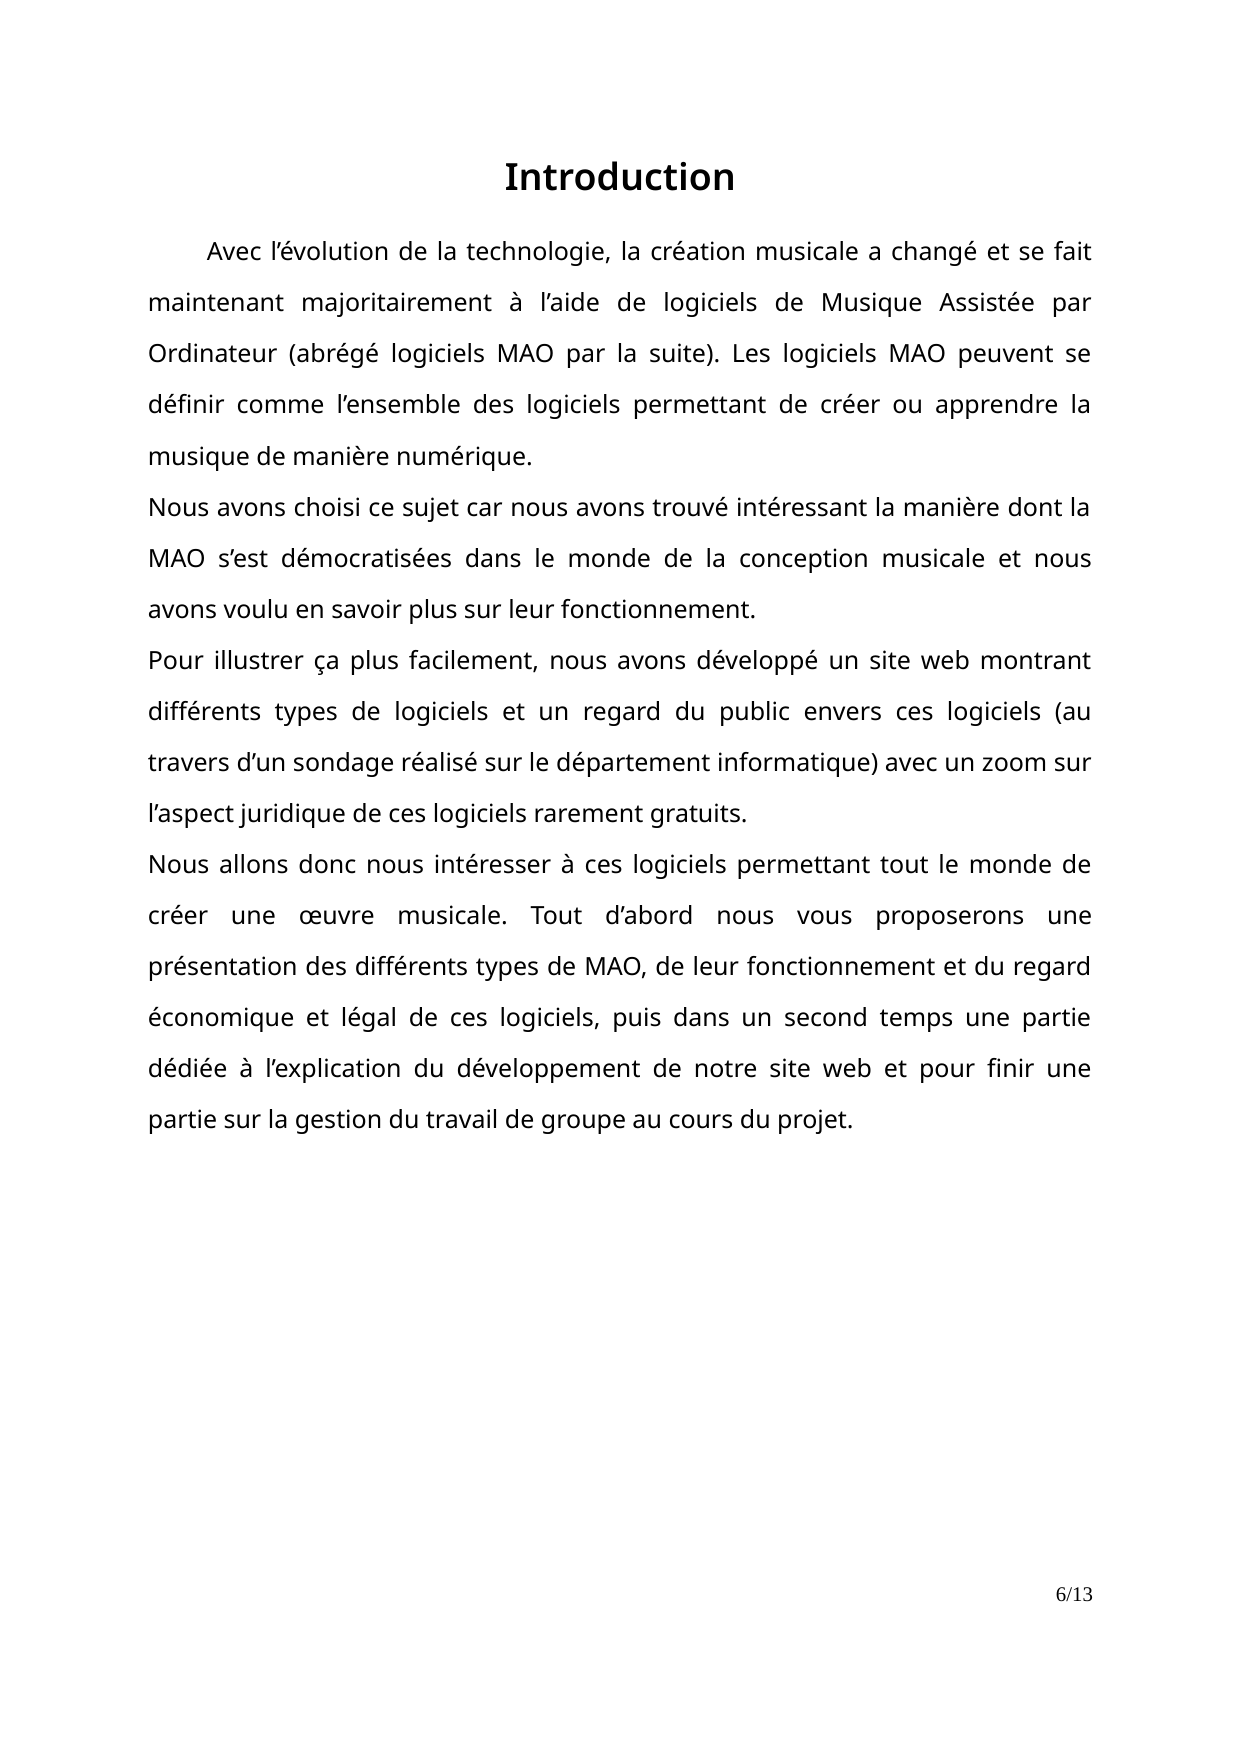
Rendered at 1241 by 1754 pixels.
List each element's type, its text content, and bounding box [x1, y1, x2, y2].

subtitle Introduction [148, 148, 1093, 204]
text Avec l’évolution de la technologie, la création musicale a changé et se fait maintenant majoritairement à l’aide de logiciels de Musique Assistée par Ordinateur (abrégé logiciels MAO par la suite). Les logiciels MAO peuvent se définir comme l’ensemble des logiciels permettant de créer ou apprendre la musique de manière numérique. Nous avons choisi ce sujet car nous avons trouvé intéressant la manière dont la MAO s’est démocratisées dans le monde de la conception musicale et nous avons voulu en savoir plus sur leur fonctionnement. Pour illustrer ça plus facilement, nous avons développé un site web montrant différents types de logiciels et un regard du public envers ces logiciels (au travers d’un sondage réalisé sur le département informatique) avec un zoom sur l’aspect juridique de ces logiciels rarement gratuits. Nous allons donc nous intéresser à ces logiciels permettant tout le monde de créer une œuvre musicale. Tout d’abord nous vous proposerons une présentation des différents types de MAO, de leur fonctionnement et du regard économique et légal de ces logiciels, puis dans un second temps une partie dédiée à l’explication du développement de notre site web et pour finir une partie sur la gestion du travail de groupe au cours du projet. [148, 234, 1093, 1136]
